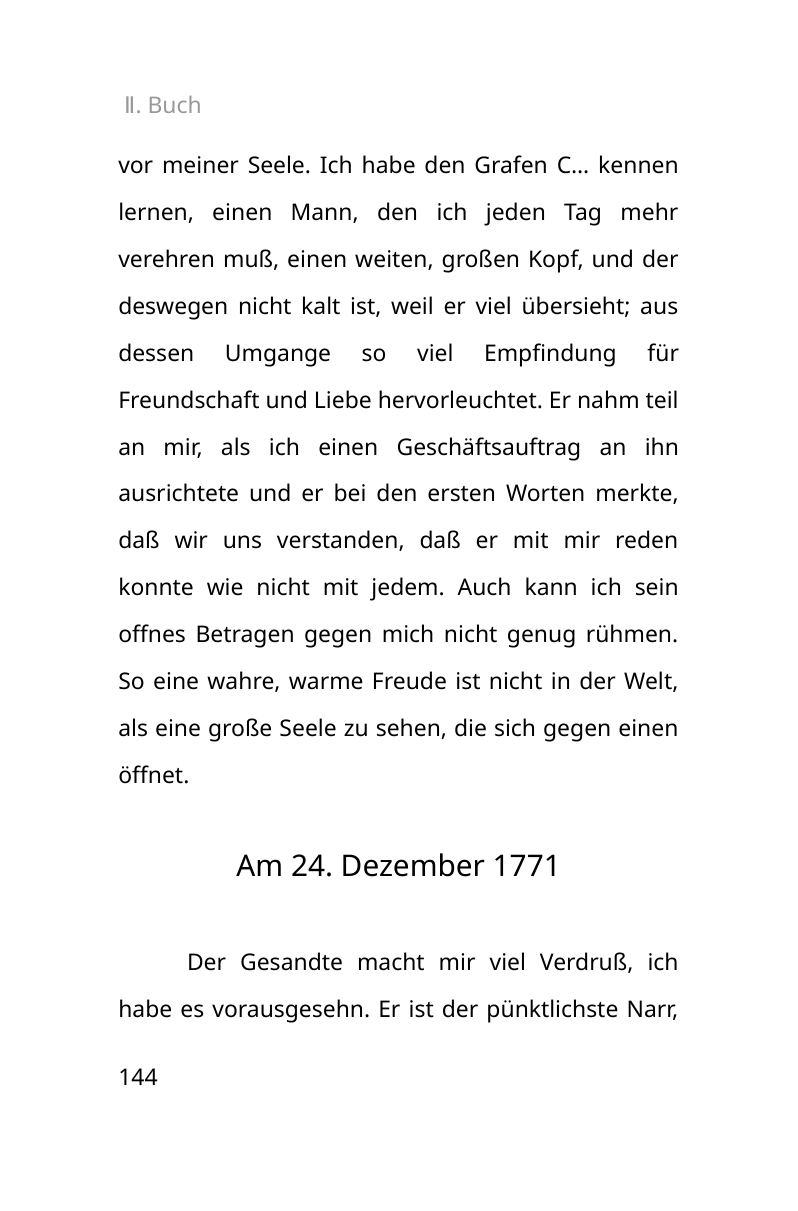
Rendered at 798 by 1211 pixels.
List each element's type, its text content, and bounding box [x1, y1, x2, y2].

text Der Gesandte macht mir viel Verdruß, ich habe es vorausgesehn. Er ist der pünktlichste Narr, [118, 909, 679, 1024]
text vor meiner Seele. Ich habe den Grafen C… kennen lernen, einen Mann, den ich jeden Tag mehr verehren muß, einen weiten, großen Kopf, und der deswegen nicht kalt ist, weil er viel übersieht; aus dessen Umgange so viel Empfindung für Freundschaft und Liebe hervorleuchtet. Er nahm teil an mir, als ich einen Geschäftsauftrag an ihn ausrichtete und er bei den ersten Worten merkte, daß wir uns verstanden, daß er mit mir reden konnte wie nicht mit jedem. Auch kann ich sein offnes Betragen gegen mich nicht genug rühmen. So eine wahre, warme Freude ist nicht in der Welt, als eine große Seele zu sehen, die sich gegen einen öffnet. [118, 149, 679, 790]
subtitle Am 24. Dezember 1771 [118, 841, 679, 886]
